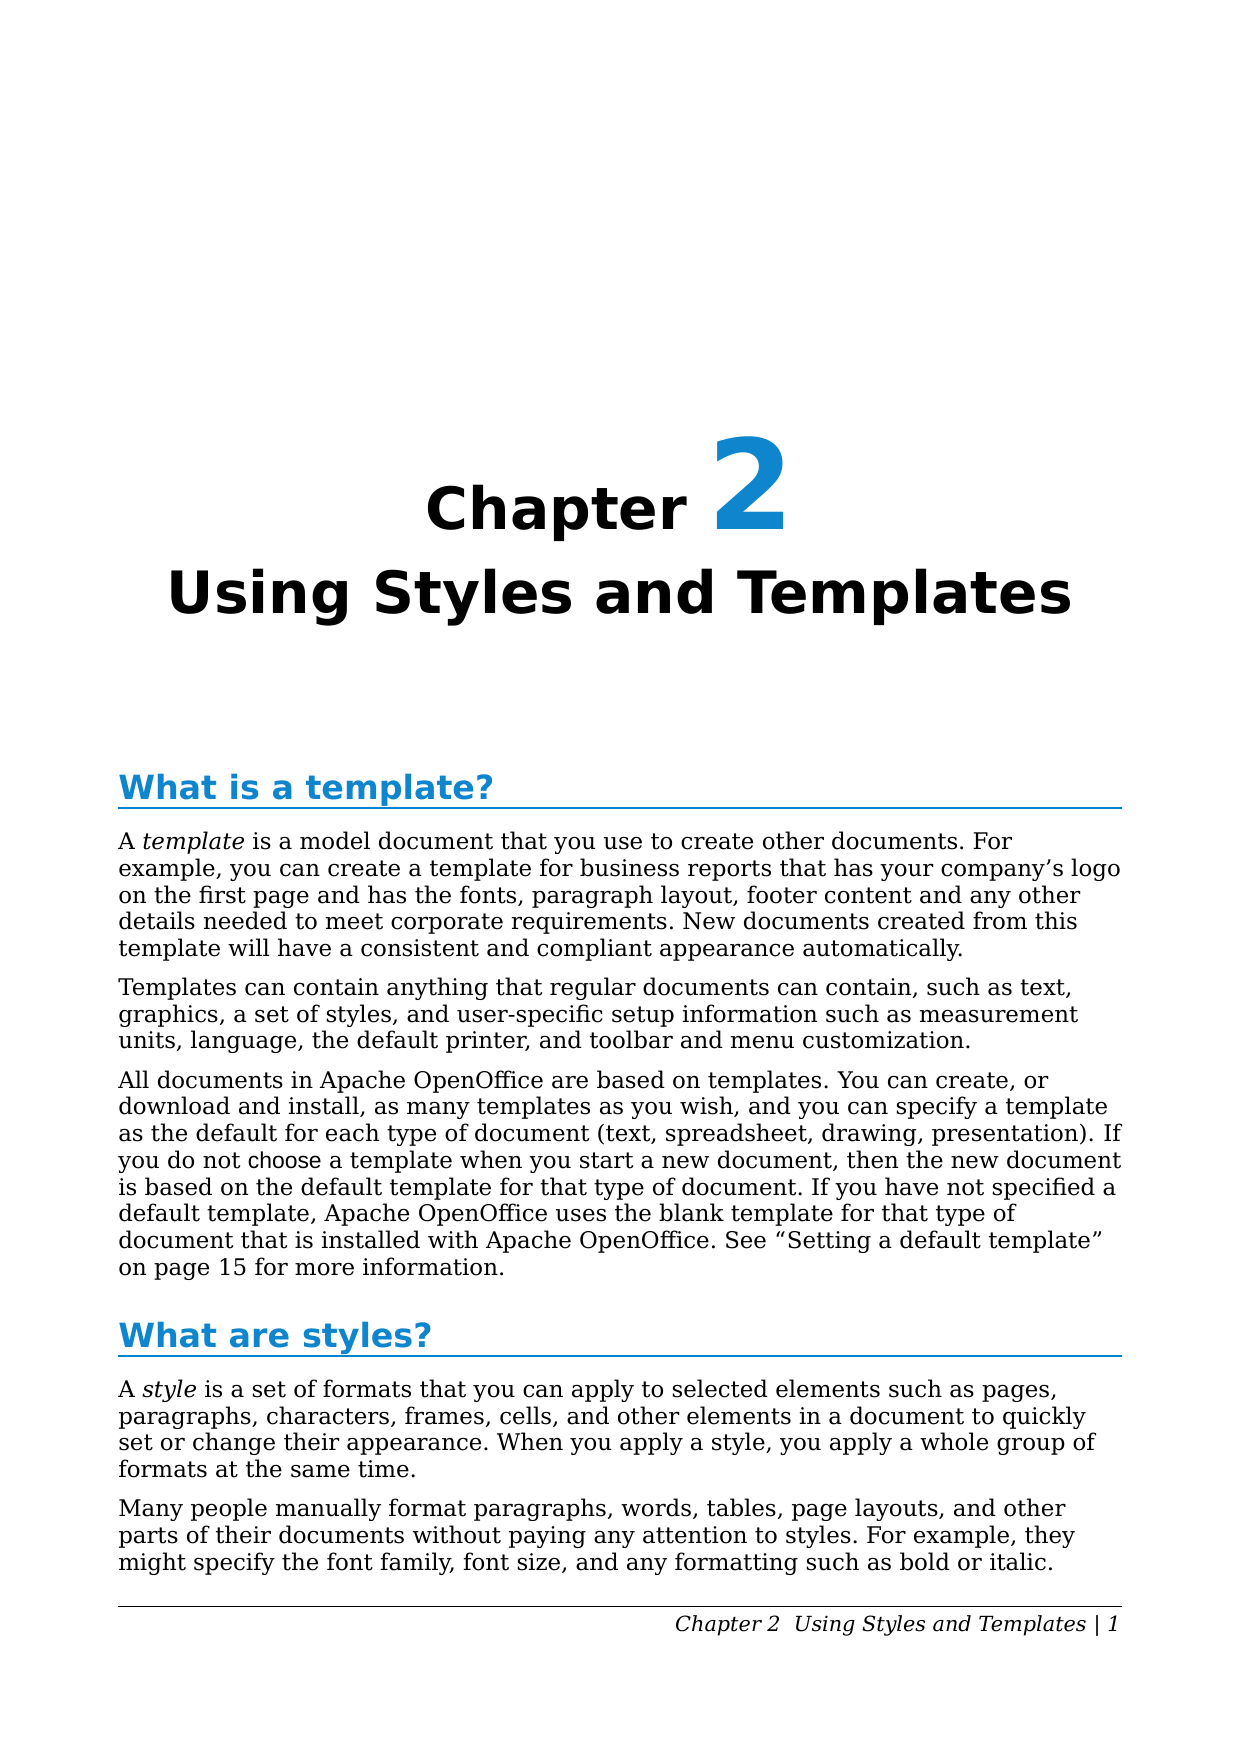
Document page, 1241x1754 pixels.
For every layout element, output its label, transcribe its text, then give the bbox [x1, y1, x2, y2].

subtitle Chapter 2 Using Styles and Templates [118, 413, 1122, 627]
text All documents in Apache OpenOffice are based on templates. You can create, or download and install, as many templates as you wish, and you can specify a template as the default for each type of document (text, spreadsheet, drawing, presentation). If you do not choose a template when you start a new document, then the new document is based on the default template for that type of document. If you have not specified a default template, Apache OpenOffice uses the blank template for that type of document that is installed with Apache OpenOffice. See “Setting a default template” on page 15 for more information. [118, 1067, 1122, 1280]
text A template is a model document that you use to create other documents. For example, you can create a template for business reports that has your company’s logo on the first page and has the fonts, paragraph layout, footer content and any other details needed to meet corporate requirements. New documents created from this template will have a consistent and compliant appearance automatically. [118, 828, 1122, 962]
text Many people manually format paragraphs, words, tables, page layouts, and other parts of their documents without paying any attention to styles. For example, they might specify the font family, font size, and any formatting such as bold or italic. [118, 1495, 1122, 1575]
subtitle What is a template? [118, 769, 1122, 807]
subtitle What are styles? [118, 1316, 1122, 1355]
text Templates can contain anything that regular documents can contain, such as text, graphics, a set of styles, and user-specific setup information such as measurement units, language, the default printer, and toolbar and menu customization. [118, 974, 1122, 1054]
text A style is a set of formats that you can apply to selected elements such as pages, paragraphs, characters, frames, cells, and other elements in a document to quickly set or change their appearance. When you apply a style, you apply a whole group of formats at the same time. [118, 1376, 1122, 1483]
